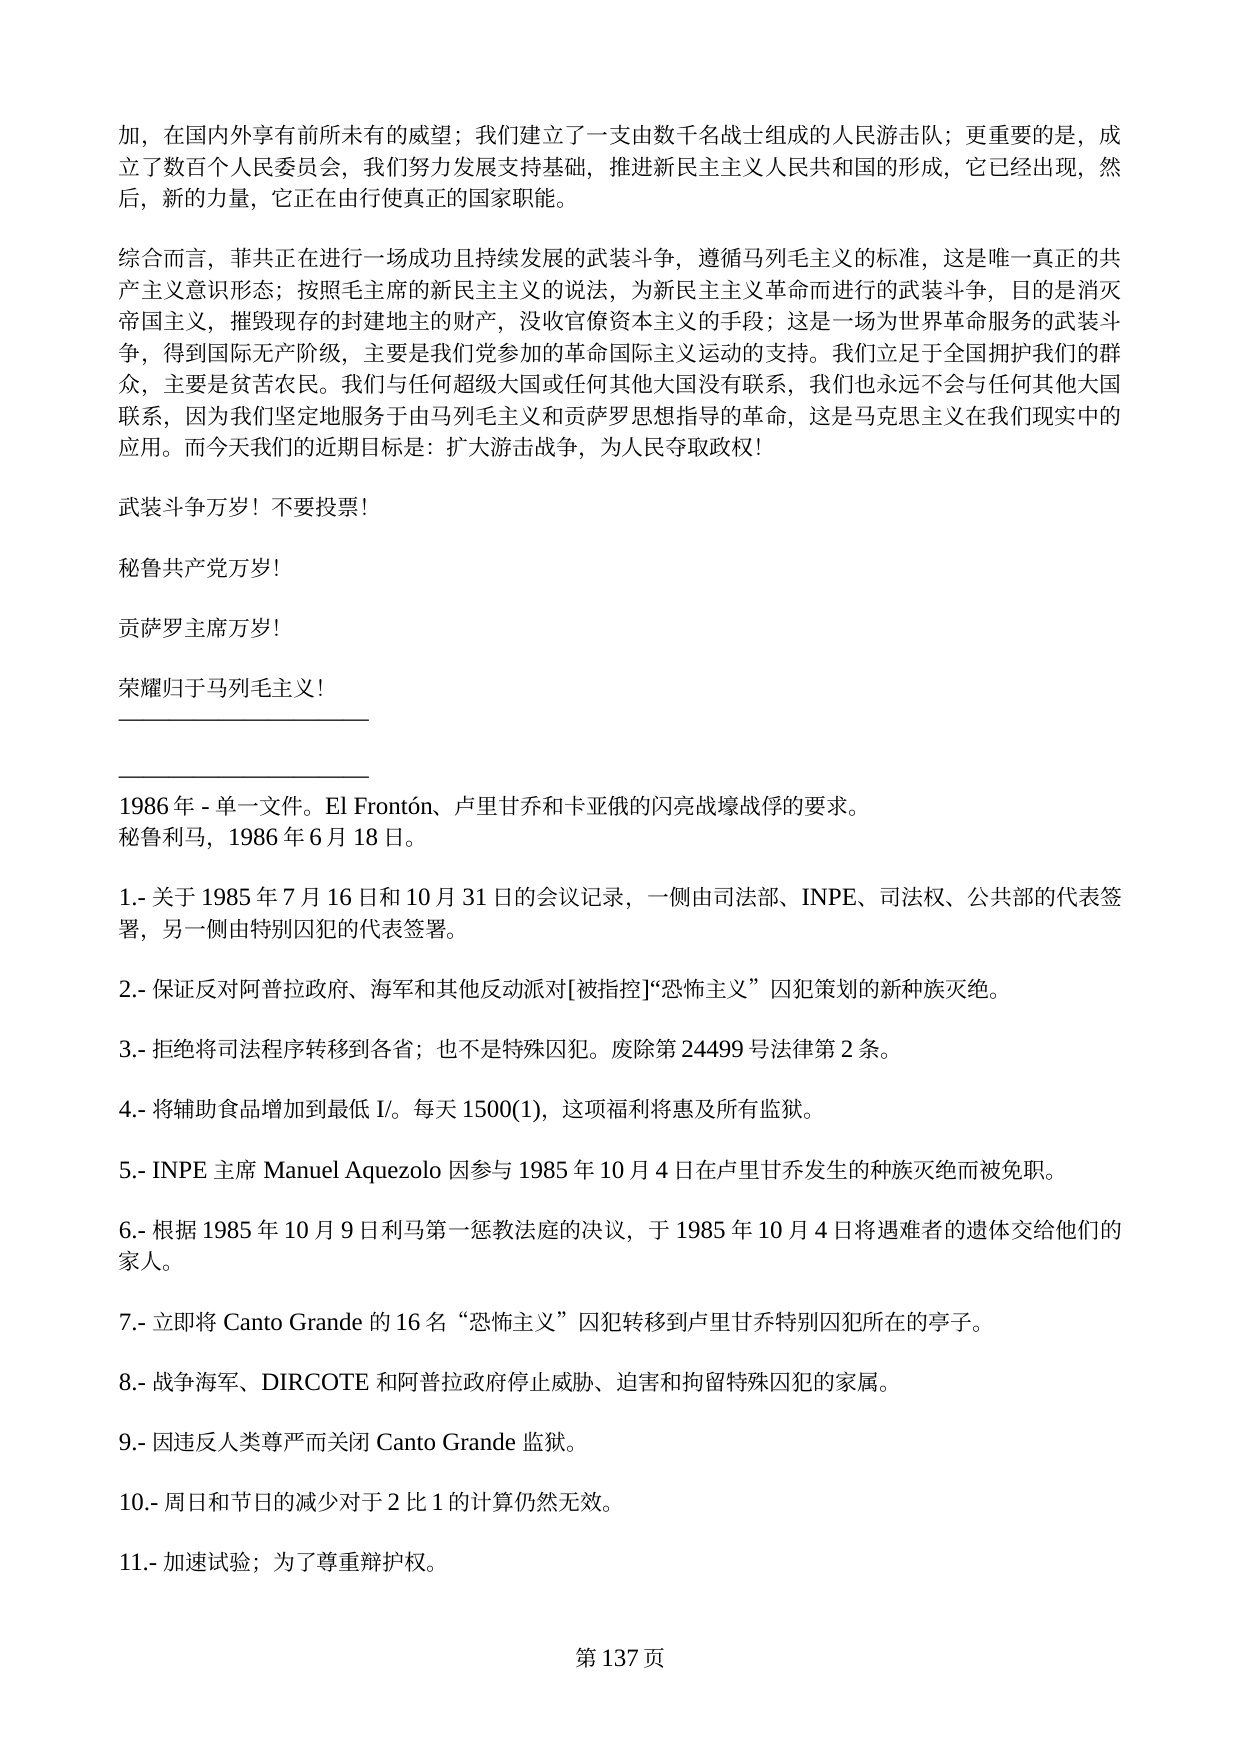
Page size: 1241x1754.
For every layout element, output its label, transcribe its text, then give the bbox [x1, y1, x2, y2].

text 秘鲁利马，1986年6月18日。 [118, 820, 1122, 852]
text 1.- 关于1985年7月16日和10月31日的会议记录，一侧由司法部、INPE、司法权、公共部的代表签署，另一侧由特别囚犯的代表签署。 [118, 881, 1122, 943]
text 秘鲁共产党万岁！ [118, 551, 1122, 582]
text 5.- INPE 主席 Manuel Aquezolo 因参与1985年10月4日在卢里甘乔发生的种族灭绝而被免职。 [118, 1153, 1122, 1184]
text 武装斗争万岁！不要投票！ [118, 491, 1122, 522]
text 10.- 周日和节日的减少对于2比1的计算仍然无效。 [118, 1485, 1122, 1517]
text 8.- 战争海军、DIRCOTE 和阿普拉政府停止威胁、迫害和拘留特殊囚犯的家属。 [118, 1365, 1122, 1396]
text 9.- 因违反人类尊严而关闭 Canto Grande 监狱。 [118, 1425, 1122, 1457]
text 贡萨罗主席万岁！ [118, 611, 1122, 642]
text 4.- 将辅助食品增加到最低 I/。每天1500(1)，这项福利将惠及所有监狱。 [118, 1093, 1122, 1124]
text 6.- 根据1985年10月9日利马第一惩教法庭的决议，于1985年10月4日将遇难者的遗体交给他们的家人。 [118, 1213, 1122, 1276]
text —————————— [118, 703, 1122, 731]
text 综合而言，菲共正在进行一场成功且持续发展的武装斗争，遵循马列毛主义的标准，这是唯一真正的共产主义意识形态；按照毛主席的新民主主义的说法，为新民主主义革命而进行的武装斗争，目的是消灭帝国主义，摧毁现存的封建地主的财产，没收官僚资本主义的手段；这是一场为世界革命服务的武装斗争，得到国际无产阶级，主要是我们党参加的革命国际主义运动的支持。我们立足于全国拥护我们的群众，主要是贫苦农民。我们与任何超级大国或任何其他大国没有联系，我们也永远不会与任何其他大国联系，因为我们坚定地服务于由马列毛主义和贡萨罗思想指导的革命，这是马克思主义在我们现实中的应用。而今天我们的近期目标是：扩大游击战争，为人民夺取政权！ [118, 242, 1122, 462]
text 3.- 拒绝将司法程序转移到各省；也不是特殊囚犯。废除第24499号法律第2条。 [118, 1032, 1122, 1064]
text 2.- 保证反对阿普拉政府、海军和其他反动派对[被指控]“恐怖主义”囚犯策划的新种族灭绝。 [118, 972, 1122, 1004]
text 11.- 加速试验；为了尊重辩护权。 [118, 1546, 1122, 1577]
text 荣耀归于马列毛主义！ [118, 671, 1122, 703]
text 加，在国内外享有前所未有的威望；我们建立了一支由数千名战士组成的人民游击队；更重要的是，成立了数百个人民委员会，我们努力发展支持基础，推进新民主主义人民共和国的形成，它已经出现，然后，新的力量，它正在由行使真正的国家职能。 [118, 118, 1122, 213]
text 1986年 - 单一文件。El Frontón、卢里甘乔和卡亚俄的闪亮战壕战俘的要求。 [118, 789, 1122, 820]
text —————————— [118, 760, 1122, 789]
text 7.- 立即将 Canto Grande 的16名“恐怖主义”囚犯转移到卢里甘乔特别囚犯所在的亭子。 [118, 1305, 1122, 1336]
